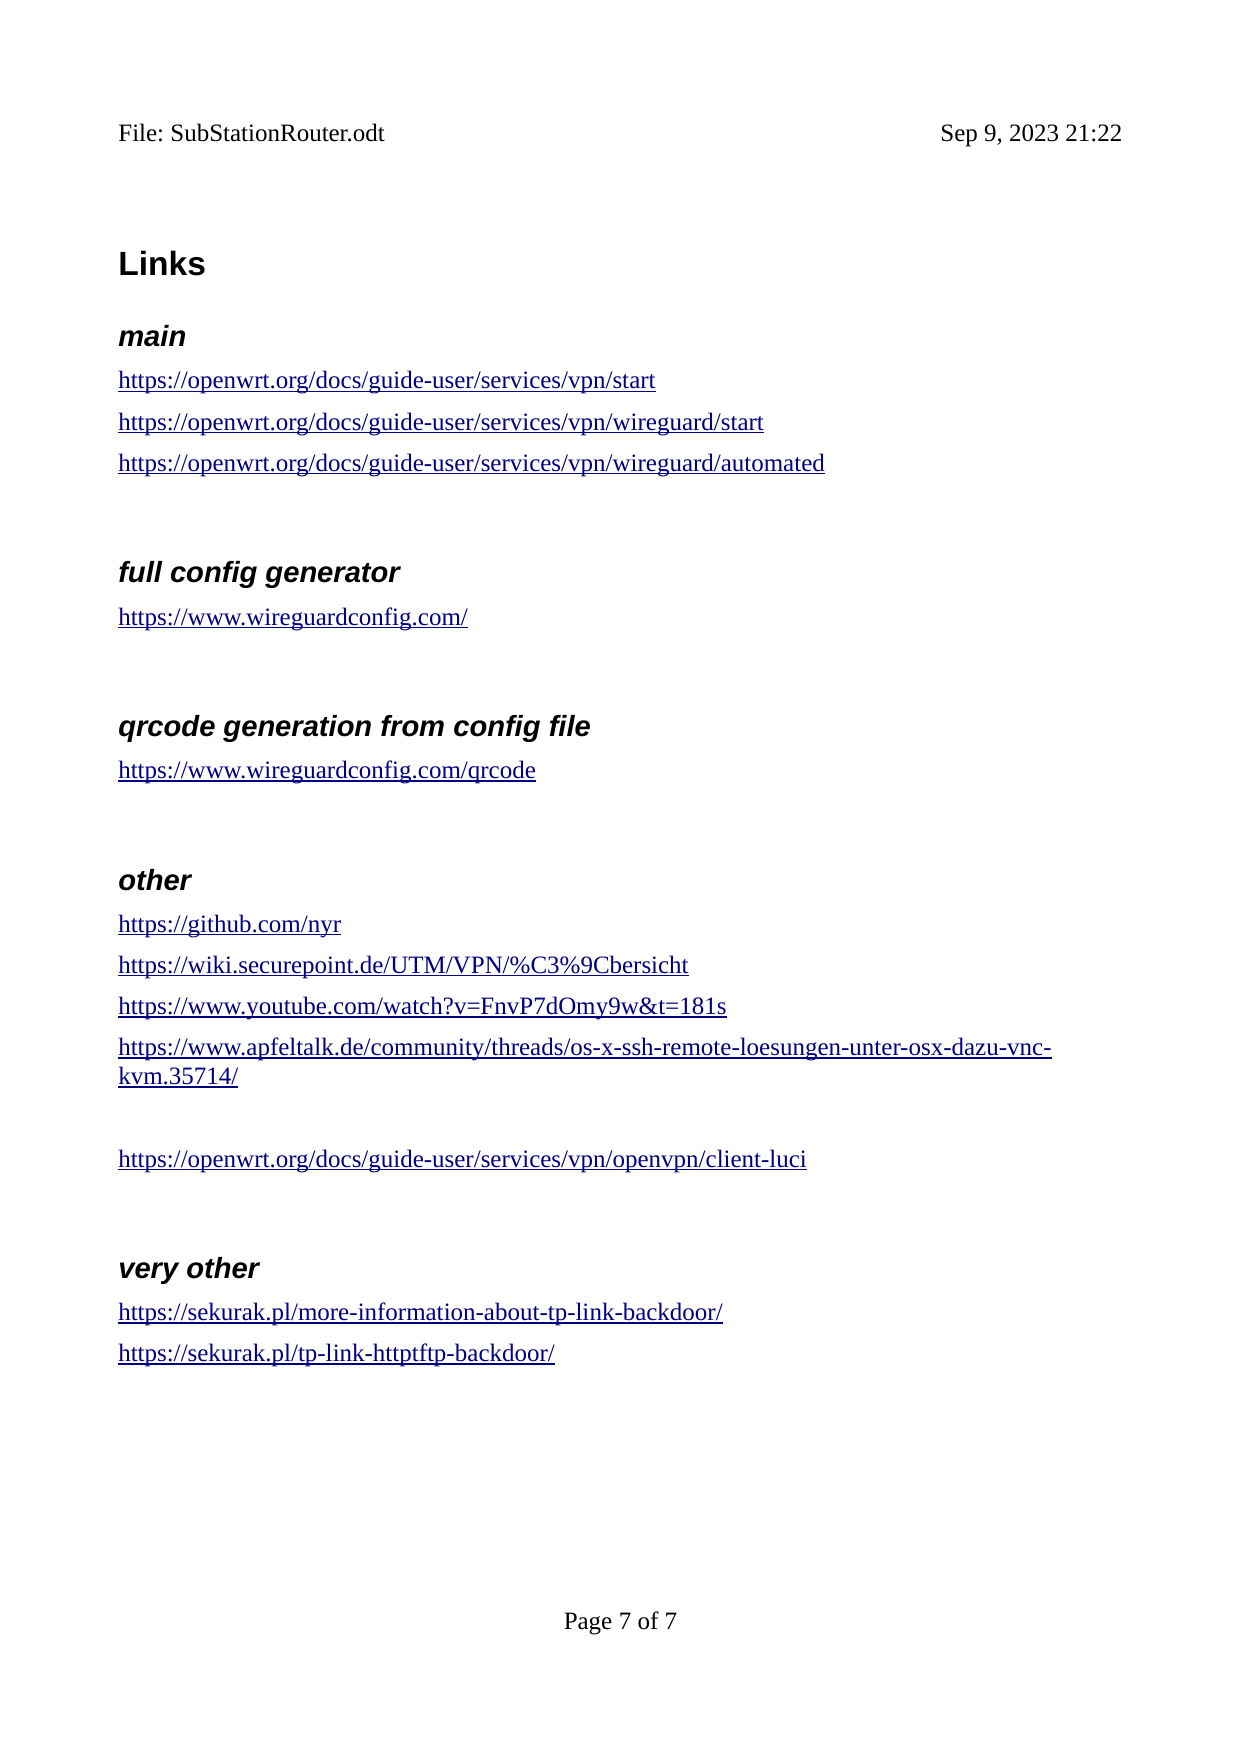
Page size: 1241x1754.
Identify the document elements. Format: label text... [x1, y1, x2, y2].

subtitle other [118, 863, 1122, 896]
text https://openwrt.org/docs/guide-user/services/vpn/wireguard/start [118, 407, 1122, 436]
subtitle main [118, 319, 1122, 353]
text https://www.wireguardconfig.com/qrcode [118, 755, 1122, 784]
text https://sekurak.pl/tp-link-httptftp-backdoor/ [118, 1338, 1122, 1367]
text https://openwrt.org/docs/guide-user/services/vpn/wireguard/automated [118, 448, 1122, 477]
subtitle very other [118, 1251, 1122, 1285]
subtitle full config generator [118, 556, 1122, 589]
text https://www.apfeltalk.de/community/threads/os-x-ssh-remote-loesungen-unter-osx-dazu-vnc-kvm.35714/ [118, 1032, 1122, 1090]
text https://www.youtube.com/watch?v=FnvP7dOmy9w&t=181s [118, 991, 1122, 1020]
subtitle Links [118, 243, 1122, 282]
text https://openwrt.org/docs/guide-user/services/vpn/start [118, 366, 1122, 394]
text https://wiki.securepoint.de/UTM/VPN/%C3%9Cbersicht [118, 950, 1122, 979]
text https://openwrt.org/docs/guide-user/services/vpn/openvpn/client-luci [118, 1144, 1122, 1172]
subtitle qrcode generation from config file [118, 709, 1122, 743]
text https://github.com/nyr [118, 909, 1122, 937]
text https://sekurak.pl/more-information-about-tp-link-backdoor/ [118, 1297, 1122, 1326]
text https://www.wireguardconfig.com/ [118, 602, 1122, 630]
